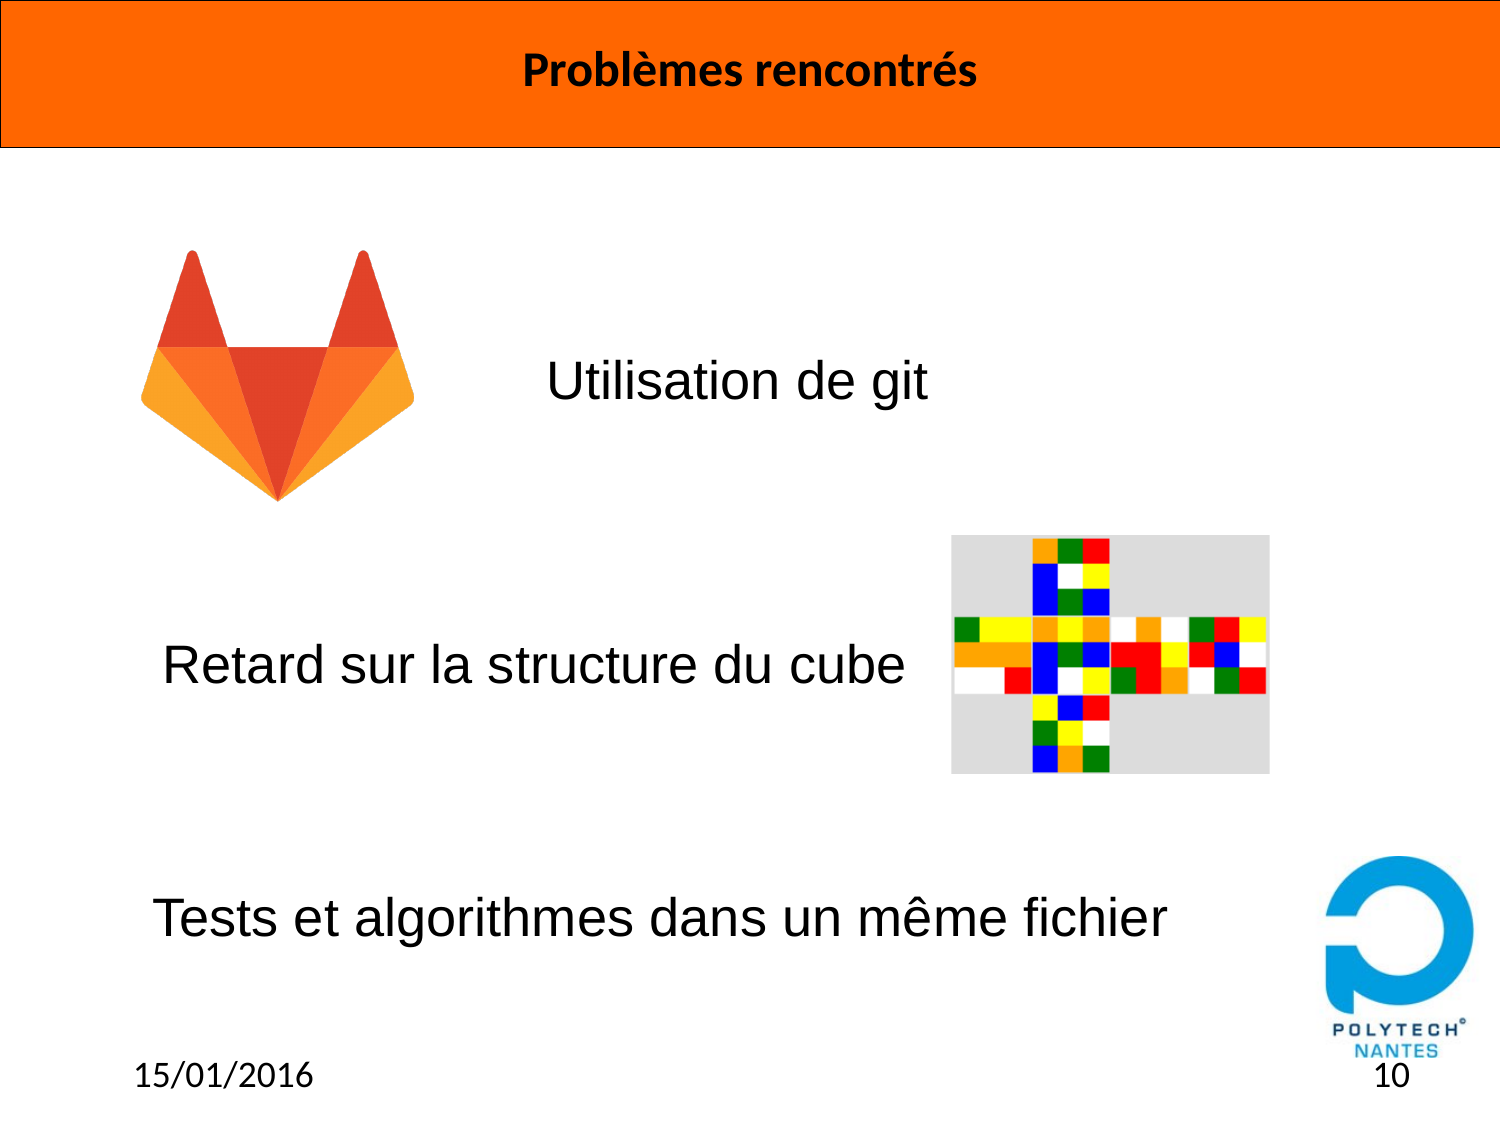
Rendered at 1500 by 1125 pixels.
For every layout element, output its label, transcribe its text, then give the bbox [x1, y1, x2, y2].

picture [141, 250, 414, 502]
text_box Utilisation de git [531, 342, 1123, 419]
title Problèmes rencontrés [0, 29, 1500, 119]
picture [951, 535, 1270, 774]
picture [1299, 856, 1500, 1058]
text_box Retard sur la structure du cube [147, 627, 951, 703]
text_box Tests et algorithmes dans un même fichier [118, 879, 1270, 956]
